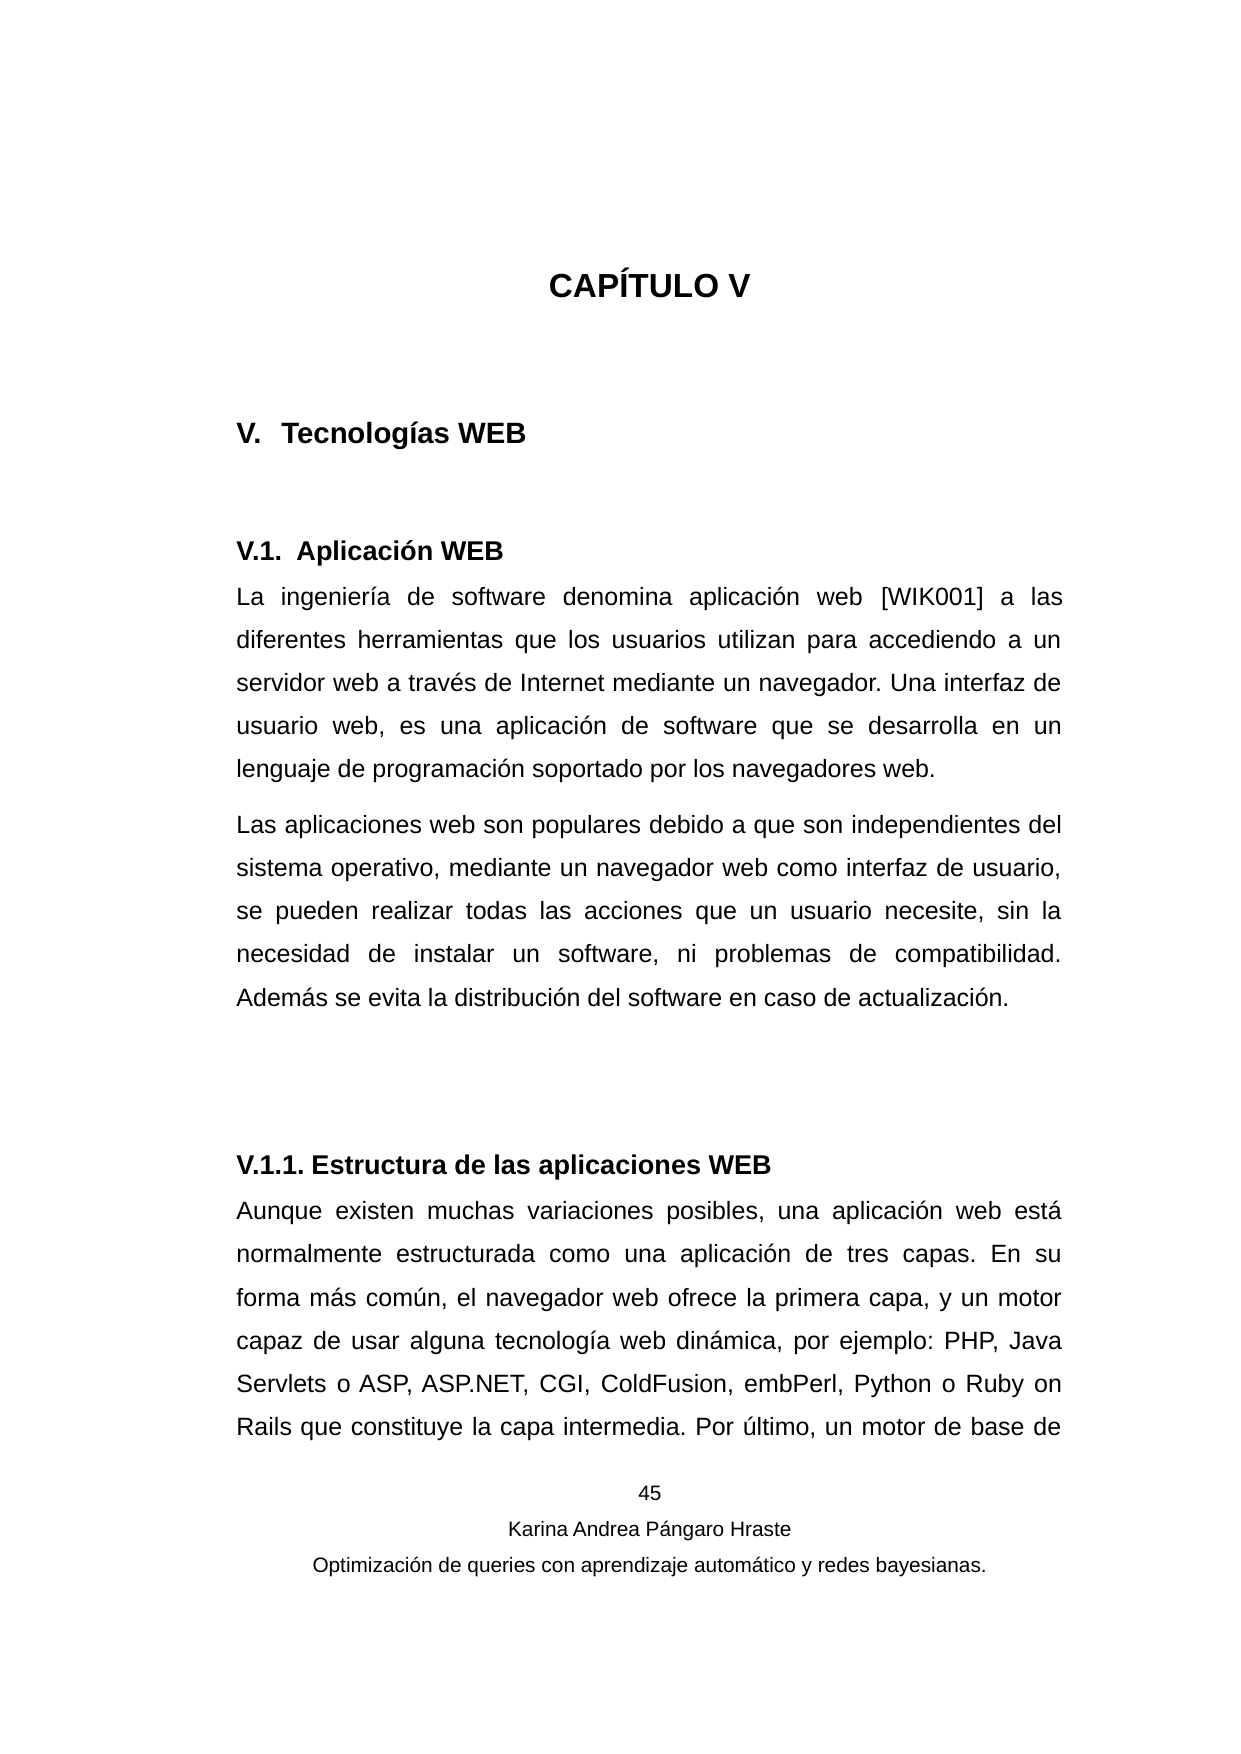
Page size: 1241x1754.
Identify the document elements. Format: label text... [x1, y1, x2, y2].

subtitle Tecnologías WEB [236, 416, 1063, 450]
text Aunque existen muchas variaciones posibles, una aplicación web está normalmente estructurada como una aplicación de tres capas. En su forma más común, el navegador web ofrece la primera capa, y un motor capaz de usar alguna tecnología web dinámica, por ejemplo: PHP, Java Servlets o ASP, ASP.NET, CGI, ColdFusion, embPerl, Python o Ruby on Rails que constituye la capa intermedia. Por último, un motor de base de [236, 1196, 1063, 1441]
text Las aplicaciones web son populares debido a que son independientes del sistema operativo, mediante un navegador web como interfaz de usuario, se pueden realizar todas las acciones que un usuario necesite, sin la necesidad de instalar un software, ni problemas de compatibilidad. Además se evita la distribución del software en caso de actualización. [236, 810, 1063, 1011]
text La ingeniería de software denomina aplicación web [WIK001] a las diferentes herramientas que los usuarios utilizan para accediendo a un servidor web a través de Internet mediante un navegador. Una interfaz de usuario web, es una aplicación de software que se desarrolla en un lenguaje de programación soportado por los navegadores web. [236, 582, 1063, 783]
subtitle Estructura de las aplicaciones WEB [236, 1149, 1063, 1181]
subtitle CAPÍTULO V [236, 266, 1063, 304]
subtitle Aplicación WEB [236, 535, 1063, 566]
